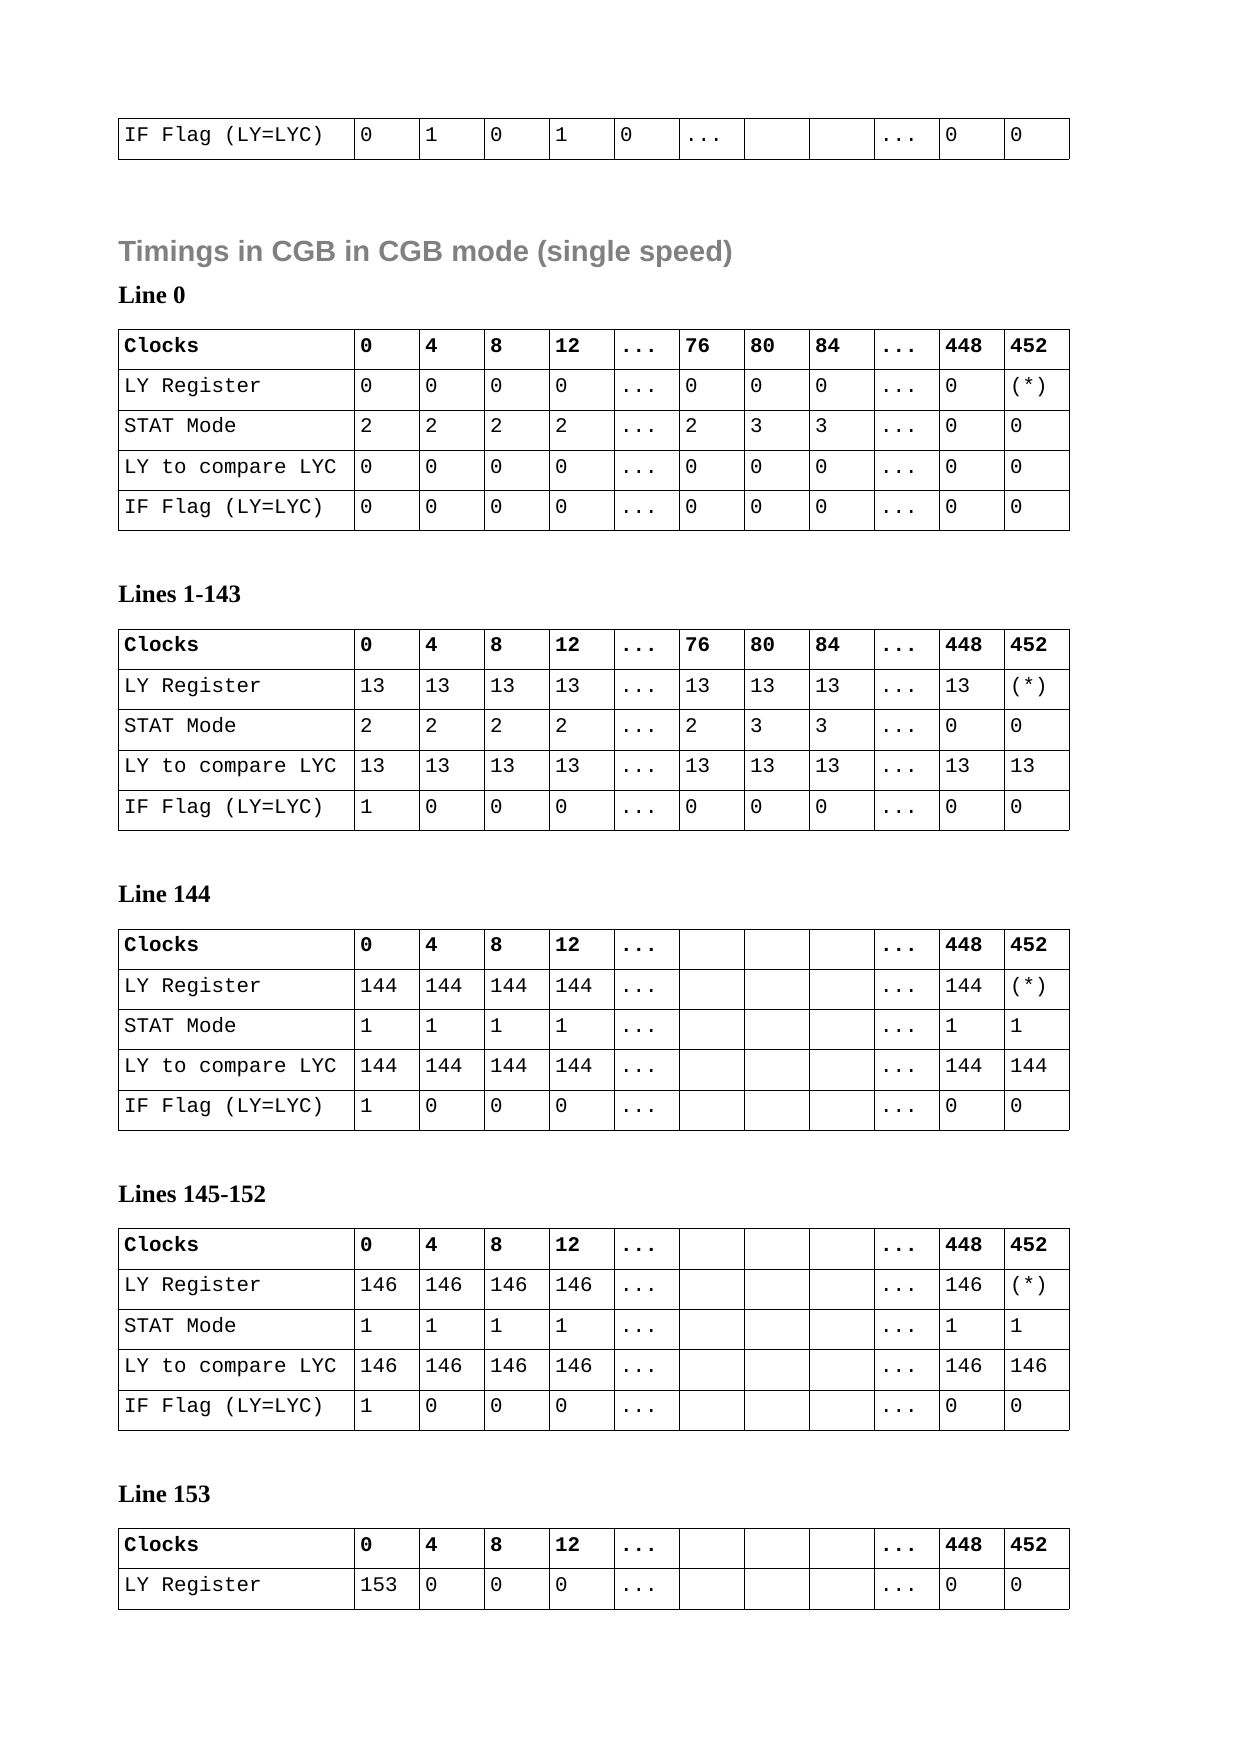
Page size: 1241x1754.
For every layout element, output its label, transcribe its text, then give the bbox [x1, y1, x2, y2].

table_cell [680, 1569, 744, 1609]
table_cell 0 [420, 791, 484, 830]
table_cell 0 [615, 119, 679, 158]
table_cell 0 [1005, 1391, 1069, 1430]
table_header ... [875, 1229, 939, 1268]
table_cell [745, 1391, 809, 1430]
table_cell 146 [485, 1270, 549, 1309]
table_cell 144 [420, 1050, 484, 1090]
table_cell ... [875, 1050, 939, 1090]
table_cell 144 [940, 1050, 1004, 1090]
table_cell 0 [550, 491, 614, 530]
table_cell 1 [485, 1010, 549, 1049]
table_cell 13 [355, 670, 419, 709]
table_cell 0 [485, 370, 549, 409]
table_cell 0 [485, 1391, 549, 1430]
table_cell ... [615, 751, 679, 790]
table_cell ... [875, 491, 939, 530]
table_cell 144 [550, 1050, 614, 1090]
table_cell 13 [810, 751, 874, 790]
table_cell 13 [550, 670, 614, 709]
table_header 8 [485, 930, 549, 969]
table_cell 0 [680, 491, 744, 530]
table_header 0 [355, 1229, 419, 1268]
table_header 4 [420, 1229, 484, 1268]
table_cell ... [875, 1350, 939, 1389]
table_cell [810, 1270, 874, 1309]
table_cell ... [875, 751, 939, 790]
table_cell LY Register [119, 970, 354, 1009]
table_cell ... [615, 1391, 679, 1430]
table_cell 146 [355, 1270, 419, 1309]
table_header 452 [1005, 630, 1069, 669]
table_header 0 [355, 630, 419, 669]
table_cell STAT Mode [119, 1010, 354, 1049]
table_cell 2 [680, 710, 744, 749]
table_header 448 [940, 330, 1004, 369]
table_header ... [615, 630, 679, 669]
table_cell 3 [810, 710, 874, 749]
table_cell [680, 1391, 744, 1430]
table_cell 0 [420, 451, 484, 490]
table_cell 0 [550, 1391, 614, 1430]
table_cell 13 [355, 751, 419, 790]
table_header 0 [355, 1529, 419, 1568]
table_cell 144 [1005, 1050, 1069, 1090]
table_cell 0 [745, 370, 809, 409]
table_header 448 [940, 1229, 1004, 1268]
table_cell 0 [940, 491, 1004, 530]
table_cell 1 [355, 1010, 419, 1049]
table_header ... [615, 1529, 679, 1568]
table_cell 0 [550, 1091, 614, 1130]
table_cell [680, 1050, 744, 1090]
table_cell 2 [550, 710, 614, 749]
table_cell 0 [745, 791, 809, 830]
table_header 4 [420, 1529, 484, 1568]
table_cell 0 [485, 1091, 549, 1130]
table_cell ... [615, 1050, 679, 1090]
table_cell 1 [420, 119, 484, 158]
table_header Clocks [119, 330, 354, 369]
table_header [810, 1229, 874, 1268]
table_cell [810, 1050, 874, 1090]
table_cell 0 [550, 1569, 614, 1609]
table_cell 0 [940, 791, 1004, 830]
table_cell 1 [355, 1091, 419, 1130]
table_cell 0 [1005, 1569, 1069, 1609]
table_cell 146 [485, 1350, 549, 1389]
table_cell ... [875, 670, 939, 709]
table_cell 3 [810, 411, 874, 450]
table_cell ... [615, 451, 679, 490]
table_header 448 [940, 1529, 1004, 1568]
table_cell 144 [485, 970, 549, 1009]
table_header 8 [485, 1529, 549, 1568]
table_cell 144 [940, 970, 1004, 1009]
table_cell [810, 970, 874, 1009]
table_cell 0 [485, 1569, 549, 1609]
table_cell 2 [355, 411, 419, 450]
table_cell 0 [420, 1391, 484, 1430]
table_cell 0 [1005, 119, 1069, 158]
table_cell 13 [420, 751, 484, 790]
table_header ... [875, 330, 939, 369]
table_cell 13 [745, 751, 809, 790]
table_cell 2 [485, 710, 549, 749]
table_cell [680, 1310, 744, 1349]
table_cell LY Register [119, 370, 354, 409]
table_header 0 [355, 330, 419, 369]
table_header [680, 1529, 744, 1568]
table_cell 0 [810, 451, 874, 490]
table_cell 0 [940, 451, 1004, 490]
table_cell ... [615, 1569, 679, 1609]
table_cell IF Flag (LY=LYC) [119, 791, 354, 830]
table_cell 0 [940, 370, 1004, 409]
table_header 0 [355, 930, 419, 969]
table_header ... [875, 630, 939, 669]
table_header 76 [680, 330, 744, 369]
table_cell 0 [550, 451, 614, 490]
table_header ... [875, 1529, 939, 1568]
table_cell [680, 1091, 744, 1130]
table_cell [680, 1010, 744, 1049]
table_cell [745, 1091, 809, 1130]
table_cell 0 [940, 119, 1004, 158]
table_cell 0 [1005, 791, 1069, 830]
table_cell ... [615, 1350, 679, 1389]
table_cell ... [615, 1091, 679, 1130]
table_cell ... [615, 710, 679, 749]
table_header Clocks [119, 930, 354, 969]
table_cell ... [615, 970, 679, 1009]
table_header 12 [550, 630, 614, 669]
subtitle Timings in CGB in CGB mode (single speed) [118, 234, 1122, 267]
table_cell 146 [355, 1350, 419, 1389]
table_cell 2 [420, 710, 484, 749]
table_header 84 [810, 330, 874, 369]
table_header 12 [550, 1529, 614, 1568]
table_cell 144 [485, 1050, 549, 1090]
table_cell ... [875, 411, 939, 450]
table_cell ... [875, 1569, 939, 1609]
table_cell 1 [420, 1010, 484, 1049]
table_cell 1 [1005, 1010, 1069, 1049]
text Lines 145-152 [118, 1179, 1122, 1208]
table_cell 13 [745, 670, 809, 709]
table_cell 0 [420, 491, 484, 530]
table_cell 146 [420, 1350, 484, 1389]
table_cell 0 [355, 451, 419, 490]
table_cell 0 [550, 791, 614, 830]
table_cell 0 [940, 1569, 1004, 1609]
table_cell ... [875, 1310, 939, 1349]
table_header 12 [550, 330, 614, 369]
table_cell ... [615, 491, 679, 530]
table_cell ... [615, 411, 679, 450]
table_cell 0 [810, 370, 874, 409]
table_cell 146 [940, 1270, 1004, 1309]
table_cell 13 [420, 670, 484, 709]
table_header 80 [745, 630, 809, 669]
table_cell ... [875, 970, 939, 1009]
table_cell ... [615, 791, 679, 830]
table_header 12 [550, 930, 614, 969]
table_cell 0 [1005, 1091, 1069, 1130]
table_cell LY to compare LYC [119, 451, 354, 490]
table_cell 144 [355, 970, 419, 1009]
table_cell 1 [940, 1010, 1004, 1049]
table_cell 0 [420, 1091, 484, 1130]
table_cell 0 [355, 370, 419, 409]
table_cell 1 [1005, 1310, 1069, 1349]
table_cell ... [615, 370, 679, 409]
table_cell 13 [485, 751, 549, 790]
table_cell [745, 1050, 809, 1090]
table_header 448 [940, 630, 1004, 669]
table_cell ... [875, 1091, 939, 1130]
table_cell 0 [940, 411, 1004, 450]
table_header 448 [940, 930, 1004, 969]
table_header 84 [810, 630, 874, 669]
table_cell 2 [420, 411, 484, 450]
table_cell [745, 1350, 809, 1389]
table_cell [810, 119, 874, 158]
table_cell 1 [355, 791, 419, 830]
table_cell 0 [745, 491, 809, 530]
table_cell 0 [550, 370, 614, 409]
table_cell STAT Mode [119, 710, 354, 749]
table_header Clocks [119, 630, 354, 669]
table_cell 144 [420, 970, 484, 1009]
table_cell LY to compare LYC [119, 751, 354, 790]
table_cell 0 [680, 451, 744, 490]
table_header 452 [1005, 1529, 1069, 1568]
table_cell 0 [420, 370, 484, 409]
table_cell 1 [355, 1310, 419, 1349]
table_cell 0 [355, 491, 419, 530]
table_cell ... [615, 1310, 679, 1349]
table_cell 2 [485, 411, 549, 450]
table_cell [680, 970, 744, 1009]
table_header 80 [745, 330, 809, 369]
table_cell 2 [680, 411, 744, 450]
table_cell ... [615, 1010, 679, 1049]
table_cell IF Flag (LY=LYC) [119, 119, 354, 158]
table_cell ... [615, 670, 679, 709]
table_cell LY to compare LYC [119, 1350, 354, 1389]
table_cell 3 [745, 411, 809, 450]
table_header Clocks [119, 1529, 354, 1568]
table_cell ... [680, 119, 744, 158]
table_cell 13 [810, 670, 874, 709]
table_cell IF Flag (LY=LYC) [119, 491, 354, 530]
table_cell [745, 1010, 809, 1049]
table_cell [745, 970, 809, 1009]
table_cell 146 [550, 1350, 614, 1389]
table_cell 13 [550, 751, 614, 790]
table_cell ... [875, 1270, 939, 1309]
table_cell [810, 1350, 874, 1389]
table_cell (*) [1005, 1270, 1069, 1309]
table_header 12 [550, 1229, 614, 1268]
table_cell 13 [940, 670, 1004, 709]
table_cell 0 [420, 1569, 484, 1609]
table_cell LY Register [119, 670, 354, 709]
table_cell [745, 1270, 809, 1309]
table_cell 0 [810, 791, 874, 830]
table_header [745, 930, 809, 969]
table_cell 146 [940, 1350, 1004, 1389]
table_header 8 [485, 630, 549, 669]
table_cell 0 [485, 451, 549, 490]
table_cell 1 [550, 1310, 614, 1349]
table_cell 144 [550, 970, 614, 1009]
text Line 0 [118, 280, 1122, 308]
table_cell IF Flag (LY=LYC) [119, 1391, 354, 1430]
table_cell LY Register [119, 1270, 354, 1309]
table_cell 0 [485, 791, 549, 830]
table_cell 0 [1005, 451, 1069, 490]
table_cell (*) [1005, 670, 1069, 709]
table_header ... [615, 1229, 679, 1268]
table_cell 0 [940, 1391, 1004, 1430]
table_header ... [875, 930, 939, 969]
table_cell [810, 1391, 874, 1430]
table_cell 13 [680, 670, 744, 709]
table_cell 1 [420, 1310, 484, 1349]
table_cell [745, 1569, 809, 1609]
table_cell 0 [745, 451, 809, 490]
table_cell 13 [485, 670, 549, 709]
table_header [745, 1529, 809, 1568]
table_cell 1 [355, 1391, 419, 1430]
table_header Clocks [119, 1229, 354, 1268]
table_cell 1 [550, 119, 614, 158]
table_cell ... [875, 451, 939, 490]
table_cell 1 [485, 1310, 549, 1349]
table_cell [810, 1310, 874, 1349]
table_cell 146 [550, 1270, 614, 1309]
table_cell 0 [485, 119, 549, 158]
table_cell 0 [940, 710, 1004, 749]
table_header [810, 930, 874, 969]
table_cell 13 [1005, 751, 1069, 790]
table_header 452 [1005, 930, 1069, 969]
table_cell (*) [1005, 370, 1069, 409]
table_cell [810, 1569, 874, 1609]
table_cell IF Flag (LY=LYC) [119, 1091, 354, 1130]
table_cell [680, 1350, 744, 1389]
table_cell 0 [355, 119, 419, 158]
text Lines 1-143 [118, 579, 1122, 608]
table_header 4 [420, 330, 484, 369]
table_header 452 [1005, 1229, 1069, 1268]
table_cell ... [875, 1391, 939, 1430]
table_cell ... [875, 119, 939, 158]
table_header 452 [1005, 330, 1069, 369]
table_cell 13 [940, 751, 1004, 790]
table_cell STAT Mode [119, 411, 354, 450]
table_cell LY Register [119, 1569, 354, 1609]
table_cell [810, 1010, 874, 1049]
table_cell 0 [680, 791, 744, 830]
table_cell 146 [1005, 1350, 1069, 1389]
text Line 144 [118, 879, 1122, 908]
table_cell 2 [355, 710, 419, 749]
table_cell 0 [940, 1091, 1004, 1130]
table_cell LY to compare LYC [119, 1050, 354, 1090]
table_cell 0 [485, 491, 549, 530]
table_cell ... [875, 370, 939, 409]
table_header [680, 930, 744, 969]
table_cell ... [875, 1010, 939, 1049]
table_header 8 [485, 1229, 549, 1268]
table_header [680, 1229, 744, 1268]
table_cell 144 [355, 1050, 419, 1090]
table_header 8 [485, 330, 549, 369]
table_cell ... [615, 1270, 679, 1309]
table_cell 153 [355, 1569, 419, 1609]
table_cell 1 [940, 1310, 1004, 1349]
table_header 76 [680, 630, 744, 669]
text Line 153 [118, 1479, 1122, 1508]
table_cell [745, 119, 809, 158]
table_header 4 [420, 930, 484, 969]
table_cell [745, 1310, 809, 1349]
table_header [810, 1529, 874, 1568]
table_cell 0 [680, 370, 744, 409]
table_cell 0 [1005, 710, 1069, 749]
table_cell 1 [550, 1010, 614, 1049]
table_header 4 [420, 630, 484, 669]
table_header [745, 1229, 809, 1268]
table_cell 13 [680, 751, 744, 790]
table_cell STAT Mode [119, 1310, 354, 1349]
table_cell [810, 1091, 874, 1130]
table_cell [680, 1270, 744, 1309]
table_cell 146 [420, 1270, 484, 1309]
table_cell 0 [810, 491, 874, 530]
table_header ... [615, 930, 679, 969]
table_cell 2 [550, 411, 614, 450]
table_cell ... [875, 710, 939, 749]
table_cell 0 [1005, 491, 1069, 530]
table_cell ... [875, 791, 939, 830]
table_cell 3 [745, 710, 809, 749]
table_cell 0 [1005, 411, 1069, 450]
table_header ... [615, 330, 679, 369]
table_cell (*) [1005, 970, 1069, 1009]
